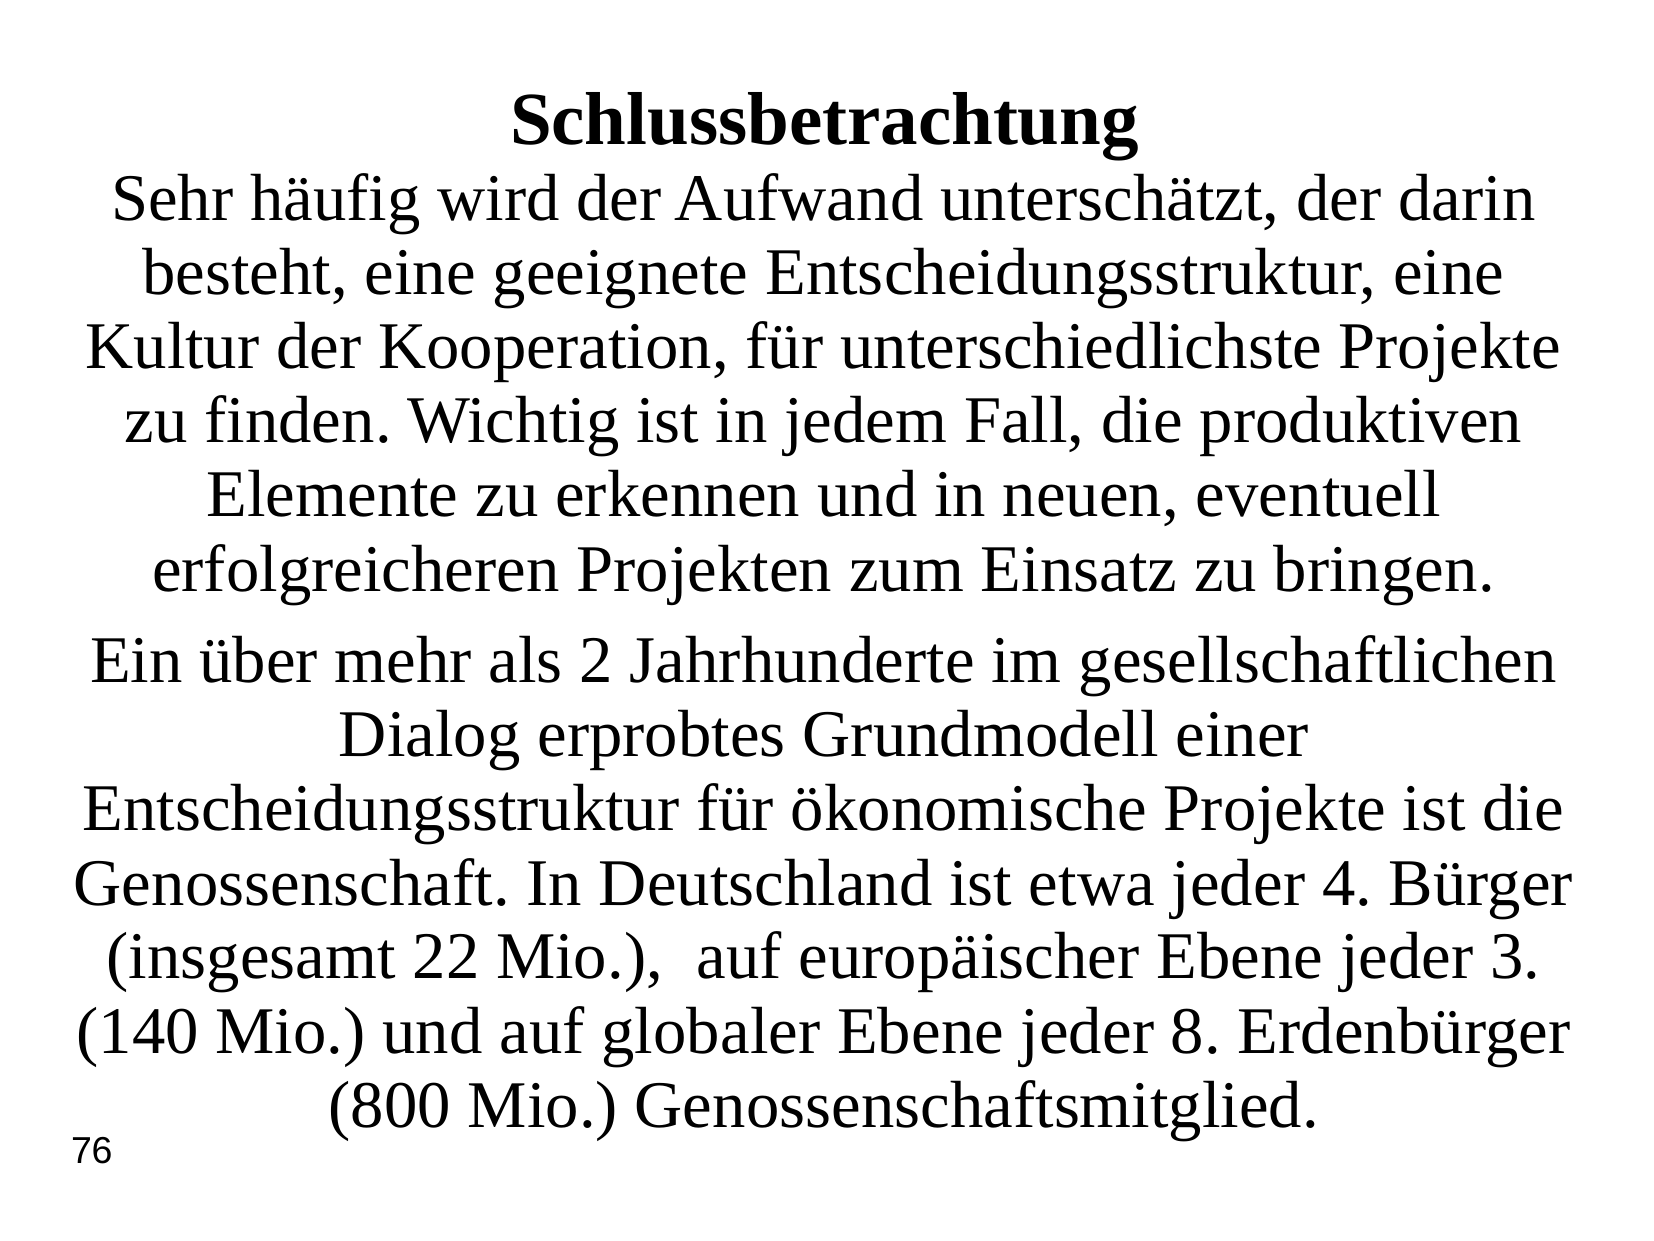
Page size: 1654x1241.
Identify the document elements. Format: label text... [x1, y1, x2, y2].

text_box Schlussbetrachtung Sehr häufig wird der Aufwand unterschätzt, der darin besteht, eine geeignete Entscheidungsstruktur, eine Kultur der Kooperation, für unterschiedlichste Projekte zu finden. Wichtig ist in jedem Fall, die produktiven Elemente zu erkennen und in neuen, eventuell erfolgreicheren Projekten zum Einsatz zu bringen. Ein über mehr als 2 Jahrhunderte im gesellschaftlichen Dialog erprobtes Grundmodell einer Entscheidungsstruktur für ökonomische Projekte ist die Genossenschaft. In Deutschland ist etwa jeder 4. Bürger (insgesamt 22 Mio.), auf europäischer Ebene jeder 3. (140 Mio.) und auf globaler Ebene jeder 8. Erdenbürger (800 Mio.) Genossenschaftsmitglied. [59, 70, 1595, 1150]
text_box [56, 1122, 274, 1193]
